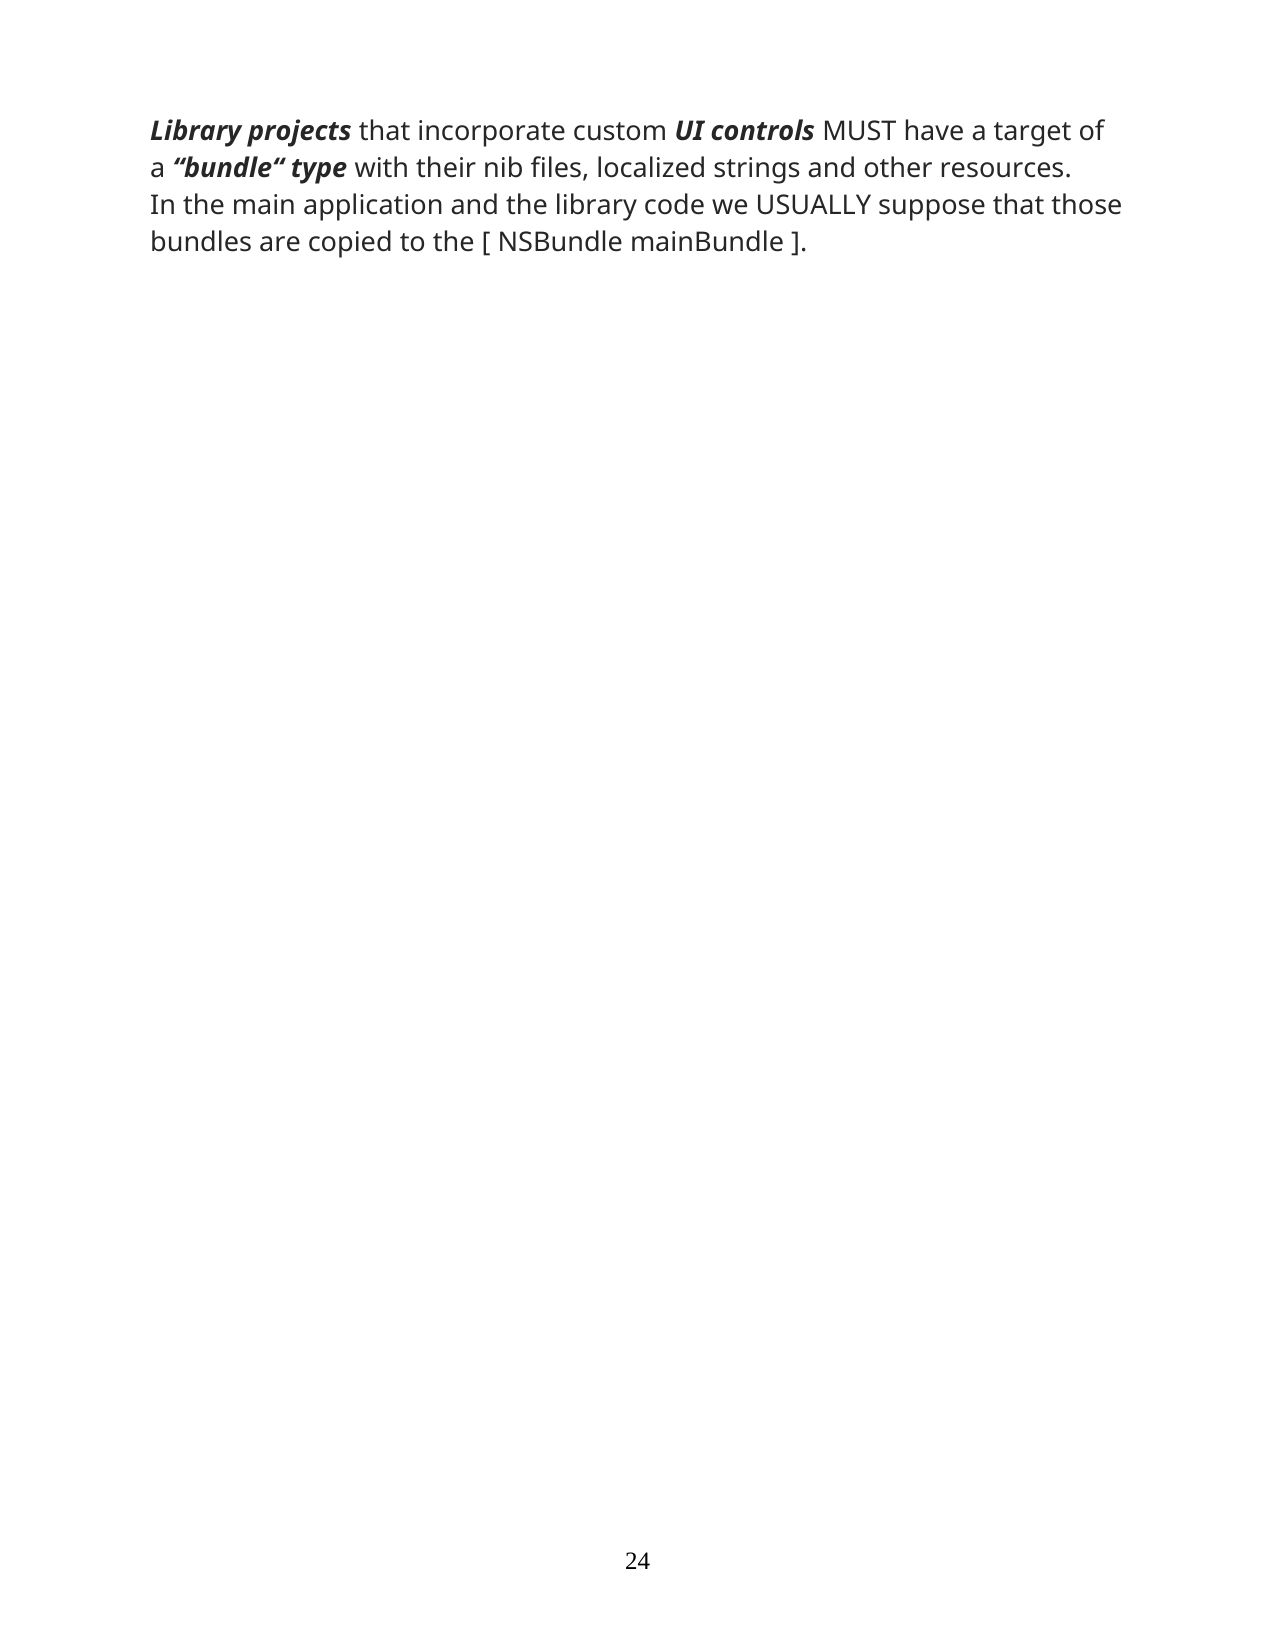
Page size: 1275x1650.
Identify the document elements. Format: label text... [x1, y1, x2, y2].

text In the main application and the library code we USUALLY suppose that those bundles are copied to the [ NSBundle mainBundle ]. [150, 186, 1125, 259]
text Library projects that incorporate custom UI controls MUST have a target of a “bundle“ type with their nib files, localized strings and other resources. [150, 112, 1125, 186]
